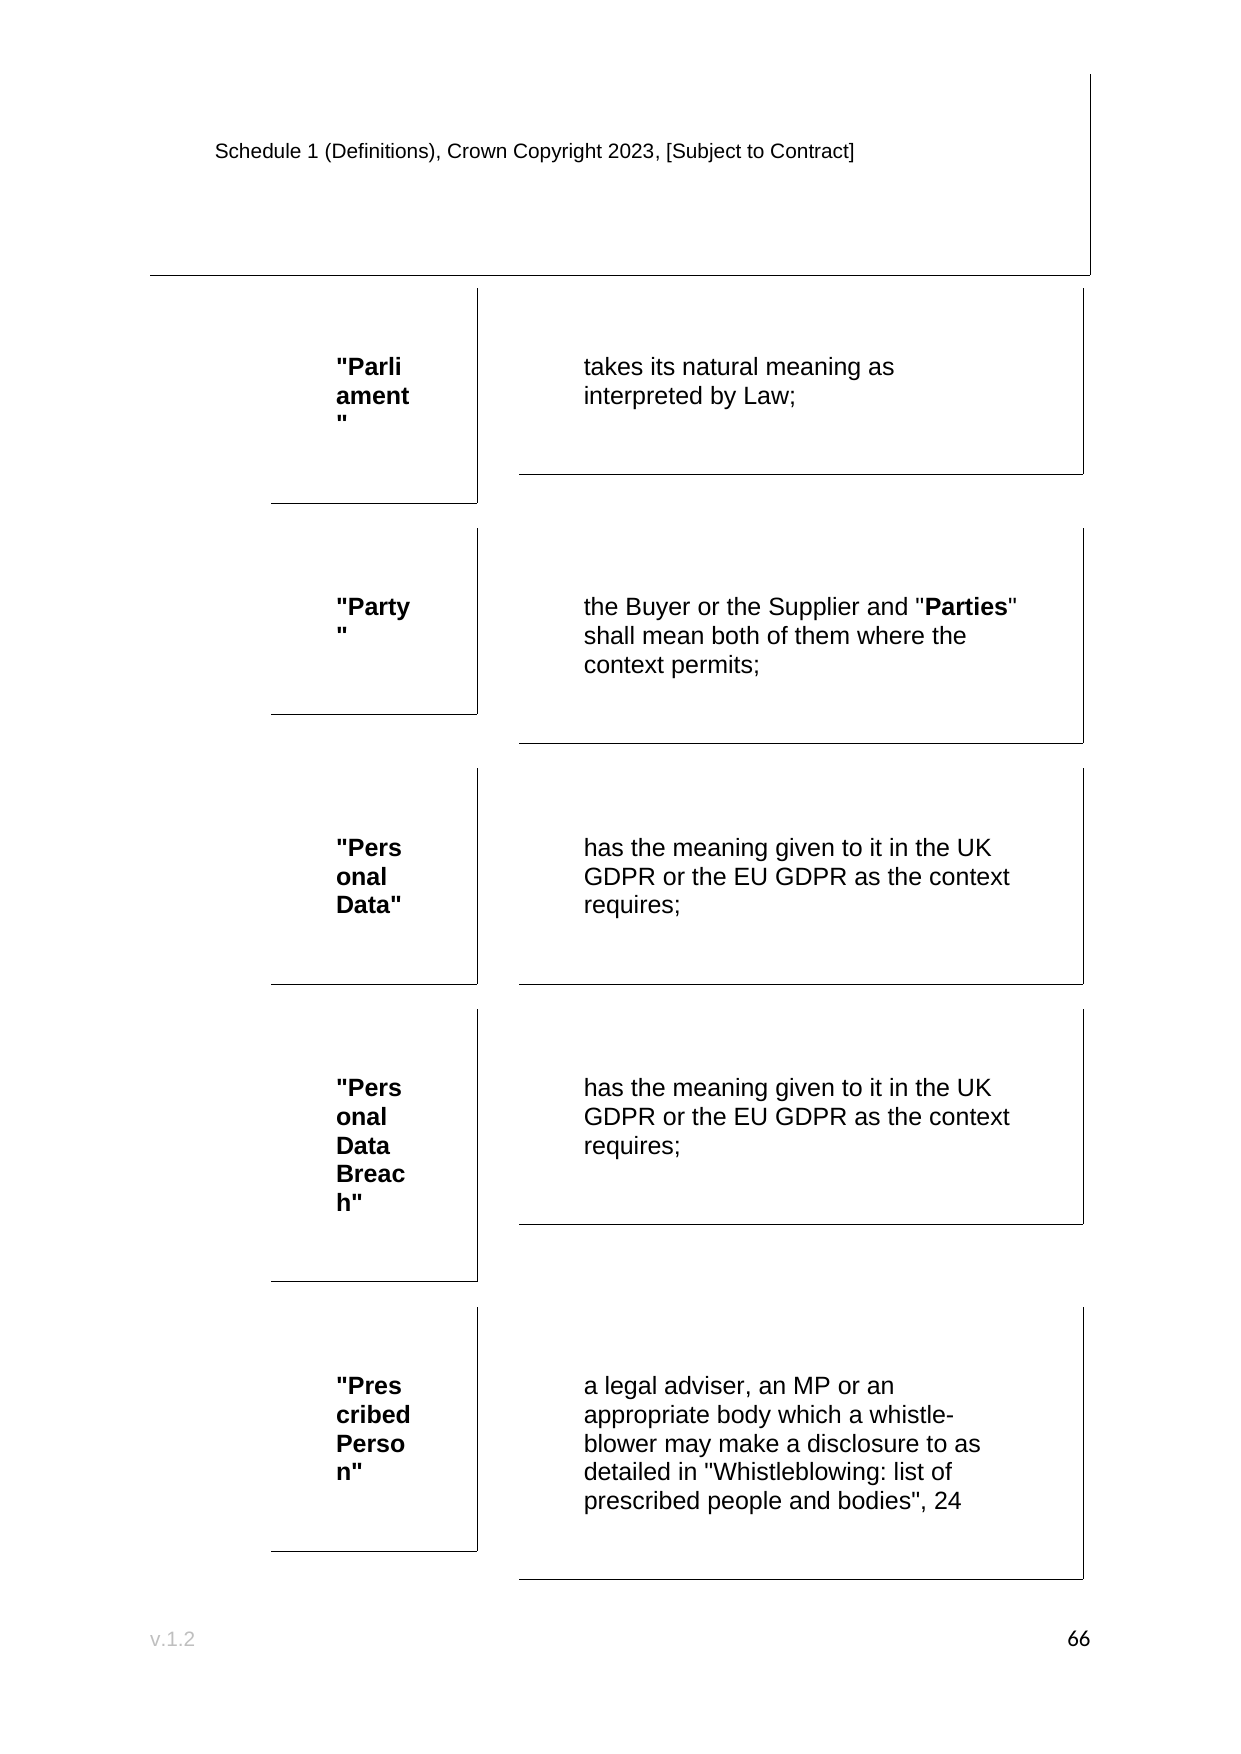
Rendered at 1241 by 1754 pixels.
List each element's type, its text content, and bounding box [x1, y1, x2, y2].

table_cell has the meaning given to it in the UK GDPR or the EU GDPR as the context requires; [489, 756, 1095, 996]
table_cell takes its natural meaning as interpreted by Law; [489, 275, 1095, 515]
table_cell "Personal Data" [254, 756, 489, 996]
table_cell "Personal Data Breach" [254, 996, 489, 1294]
table_cell has the meaning given to it in the UK GDPR or the EU GDPR as the context requires; [489, 996, 1095, 1294]
table_cell "Parliament" [254, 275, 489, 515]
table_cell "Party" [254, 515, 489, 756]
table_cell a legal adviser, an MP or an appropriate body which a whistle-blower may make a disclosure to as detailed in "Whistleblowing: list of prescribed people and bodies", 24 [489, 1294, 1095, 1579]
table_cell the Buyer or the Supplier and "Parties" shall mean both of them where the context permits; [489, 515, 1095, 756]
table_cell "Prescribed Person" [254, 1294, 489, 1579]
